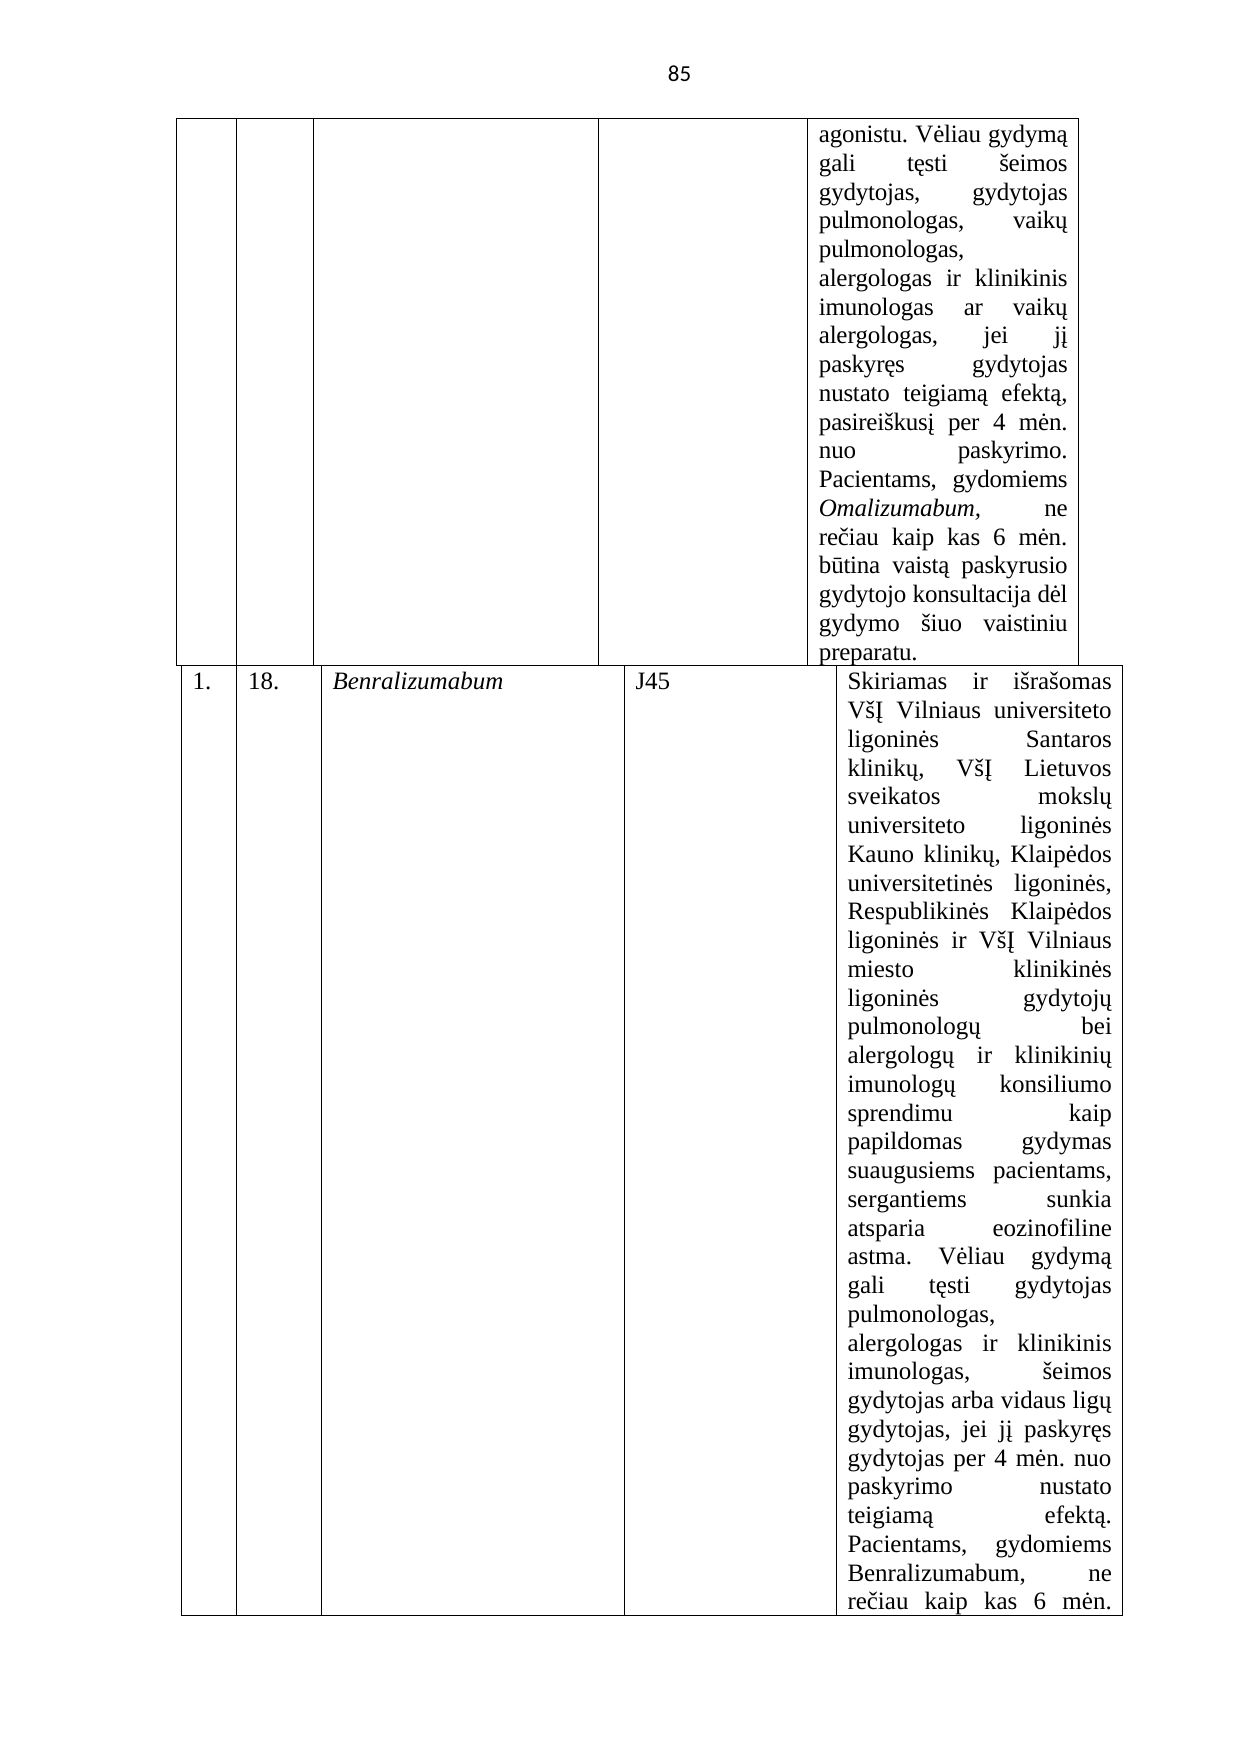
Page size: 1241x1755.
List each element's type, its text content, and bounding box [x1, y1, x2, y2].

table_cell [177, 119, 236, 665]
table_cell agonistu. Vėliau gydymą gali tęsti šeimos gydytojas, gydytojas pulmonologas, vaikų pulmonologas, alergologas ir klinikinis imunologas ar vaikų alergologas, jei jį paskyręs gydytojas nustato teigiamą efektą, pasireiškusį per 4 mėn. nuo paskyrimo. Pacientams, gydomiems Omalizumabum, ne rečiau kaip kas 6 mėn. būtina vaistą paskyrusio gydytojo konsultacija dėl gydymo šiuo vaistiniu preparatu. [808, 119, 1078, 665]
table_cell 1. [182, 666, 236, 1615]
table_cell [1103, 118, 1109, 665]
table_cell Skiriamas ir išrašomas VšĮ Vilniaus universiteto ligoninės Santaros klinikų, VšĮ Lietuvos sveikatos mokslų universiteto ligoninės Kauno klinikų, Klaipėdos universitetinės ligoninės, Respublikinės Klaipėdos ligoninės ir VšĮ Vilniaus miesto klinikinės ligoninės gydytojų pulmonologų bei alergologų ir klinikinių imunologų konsiliumo sprendimu kaip papildomas gydymas suaugusiems pacientams, sergantiems sunkia atsparia eozinofiline astma. Vėliau gydymą gali tęsti gydytojas pulmonologas, alergologas ir klinikinis imunologas, šeimos gydytojas arba vidaus ligų gydytojas, jei jį paskyręs gydytojas per 4 mėn. nuo paskyrimo nustato teigiamą efektą. Pacientams, gydomiems Benralizumabum, ne rečiau kaip kas 6 mėn. [837, 666, 1122, 1615]
table_cell [1079, 118, 1083, 665]
table_cell J45 [625, 666, 836, 1615]
table_cell [1109, 118, 1123, 665]
table_cell [1088, 118, 1093, 665]
table_cell Benralizumabum [322, 666, 624, 1615]
table_cell [314, 119, 598, 665]
table_cell [1084, 118, 1088, 665]
table_cell [237, 119, 313, 665]
table_cell [599, 119, 807, 665]
table_cell [1093, 118, 1099, 665]
table_cell [1099, 118, 1103, 665]
table_cell 18. [237, 666, 321, 1615]
table_cell [177, 666, 181, 1615]
